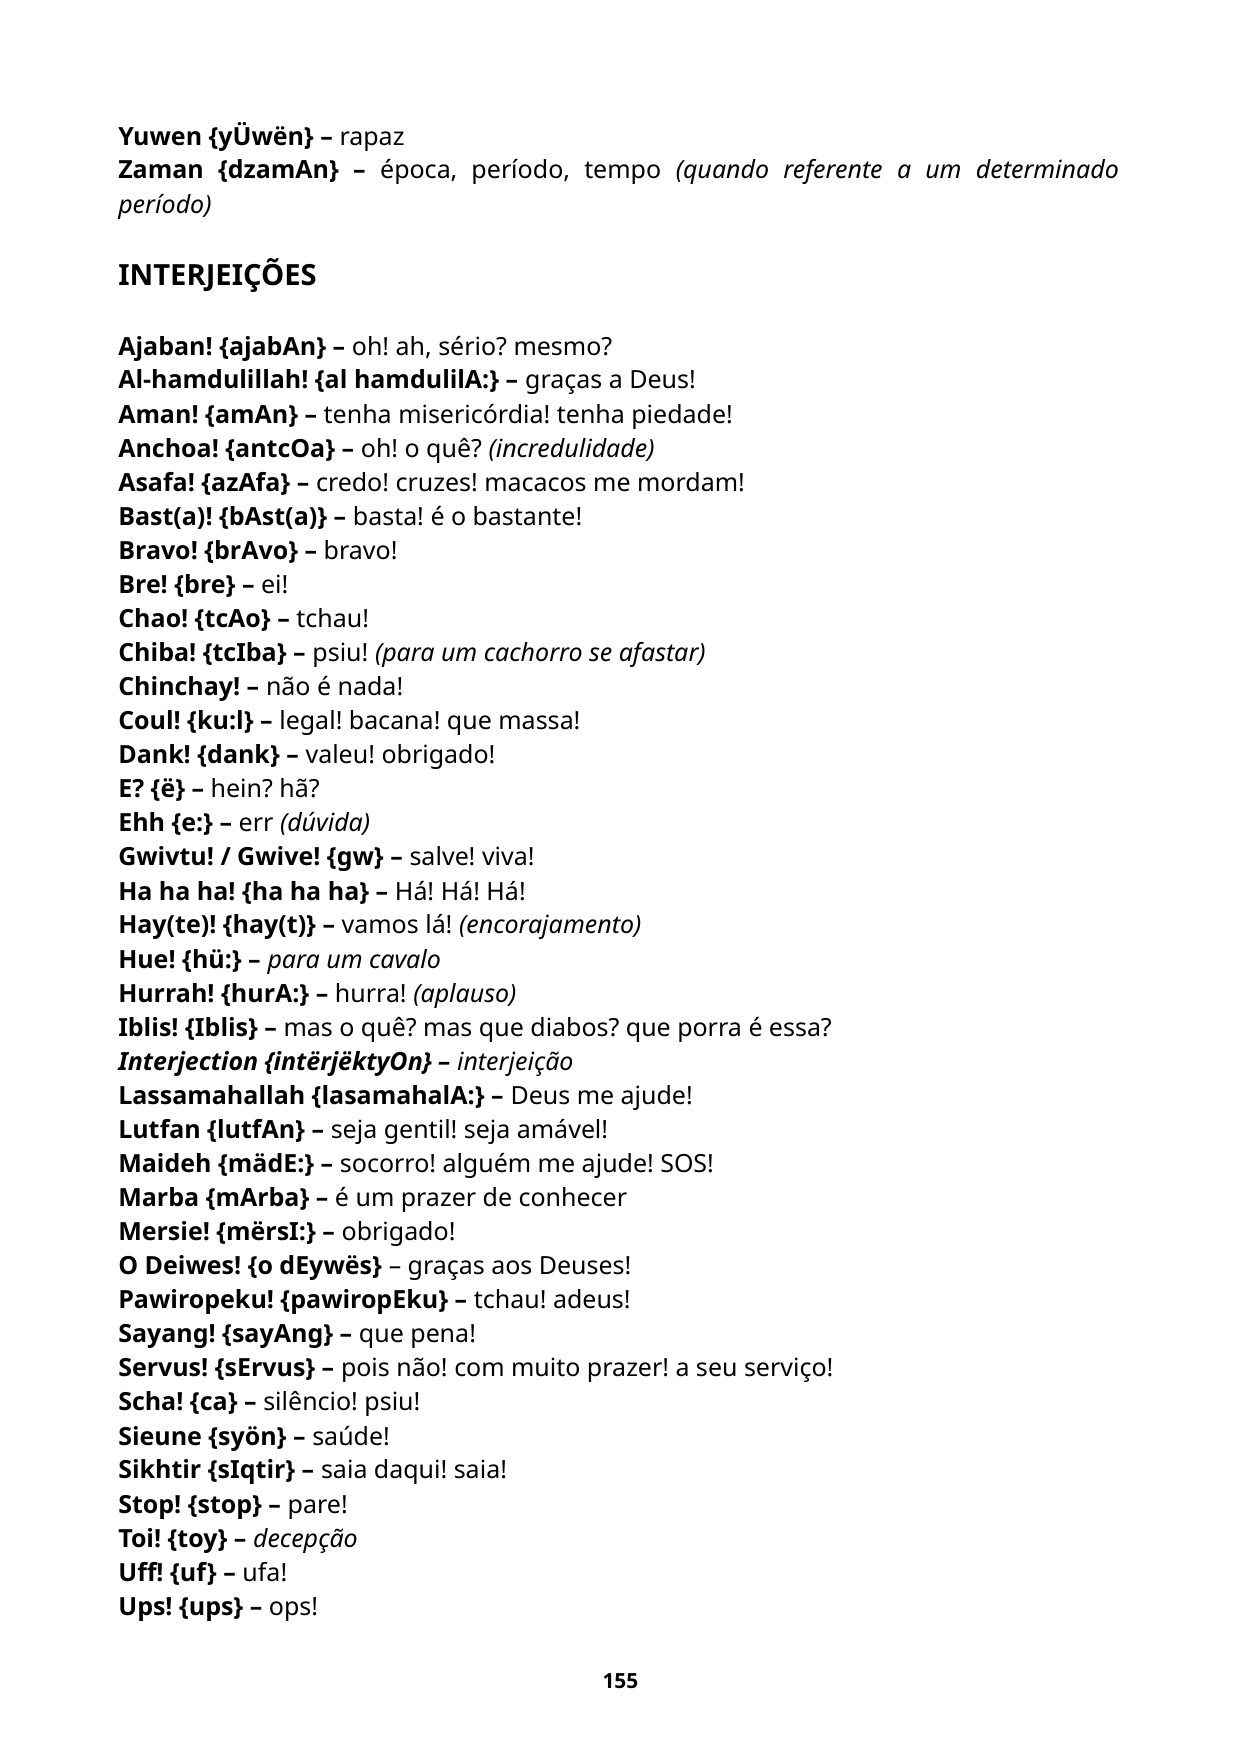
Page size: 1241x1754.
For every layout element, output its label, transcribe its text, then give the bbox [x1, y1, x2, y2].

text Chao! {tcAo} – tchau! [118, 601, 1122, 635]
text Yuwen {yÜwën} – rapaz [118, 118, 1122, 152]
text Zaman {dzamAn} – época, período, tempo (quando referente a um determinado período) [118, 152, 1122, 220]
text Interjection {intërjëktyOn} – interjeição [118, 1043, 1122, 1077]
text Al-hamdulillah! {al hamdulilA:} – graças a Deus! [118, 362, 1122, 396]
text Marba {mArba} – é um prazer de conhecer [118, 1180, 1122, 1214]
text Sieune {syön} – saúde! [118, 1418, 1122, 1452]
text Ajaban! {ajabAn} – oh! ah, sério? mesmo? [118, 328, 1122, 362]
text Coul! {ku:l} – legal! bacana! que massa! [118, 703, 1122, 737]
text Anchoa! {antcOa} – oh! o quê? (incredulidade) [118, 430, 1122, 464]
text Hay(te)! {hay(t)} – vamos lá! (encorajamento) [118, 907, 1122, 941]
text Bast(a)! {bAst(a)} – basta! é o bastante! [118, 498, 1122, 532]
text Uff! {uf} – ufa! [118, 1554, 1122, 1588]
text Ehh {e:} – err (dúvida) [118, 805, 1122, 839]
text Hue! {hü:} – para um cavalo [118, 941, 1122, 975]
text Scha! {ca} – silêncio! psiu! [118, 1384, 1122, 1418]
text Aman! {amAn} – tenha misericórdia! tenha piedade! [118, 396, 1122, 430]
text Toi! {toy} – decepção [118, 1520, 1122, 1554]
text Ha ha ha! {ha ha ha} – Há! Há! Há! [118, 873, 1122, 907]
text Stop! {stop} – pare! [118, 1486, 1122, 1520]
text Maideh {mädE:} – socorro! alguém me ajude! SOS! [118, 1146, 1122, 1180]
text Sikhtir {sIqtir} – saia daqui! saia! [118, 1452, 1122, 1486]
text Lutfan {lutfAn} – seja gentil! seja amável! [118, 1112, 1122, 1146]
text Bravo! {brAvo} – bravo! [118, 532, 1122, 567]
text Chiba! {tcIba} – psiu! (para um cachorro se afastar) [118, 635, 1122, 669]
text O Deiwes! {o dEywës} – graças aos Deuses! [118, 1248, 1122, 1282]
text Mersie! {mërsI:} – obrigado! [118, 1214, 1122, 1248]
text Ups! {ups} – ops! [118, 1588, 1122, 1622]
text E? {ë} – hein? hã? [118, 771, 1122, 805]
text Servus! {sErvus} – pois não! com muito prazer! a seu serviço! [118, 1350, 1122, 1384]
text Asafa! {azAfa} – credo! cruzes! macacos me mordam! [118, 464, 1122, 498]
text Bre! {bre} – ei! [118, 567, 1122, 601]
text Sayang! {sayAng} – que pena! [118, 1316, 1122, 1350]
text Hurrah! {hurA:} – hurra! (aplauso) [118, 975, 1122, 1009]
subtitle INTERJEIÇÕES [118, 254, 1122, 294]
text Lassamahallah {lasamahalA:} – Deus me ajude! [118, 1077, 1122, 1112]
text Iblis! {Iblis} – mas o quê? mas que diabos? que porra é essa? [118, 1009, 1122, 1043]
text Pawiropeku! {pawiropEku} – tchau! adeus! [118, 1282, 1122, 1316]
text Dank! {dank} – valeu! obrigado! [118, 737, 1122, 771]
text Gwivtu! / Gwive! {gw} – salve! viva! [118, 839, 1122, 873]
text Chinchay! – não é nada! [118, 669, 1122, 703]
